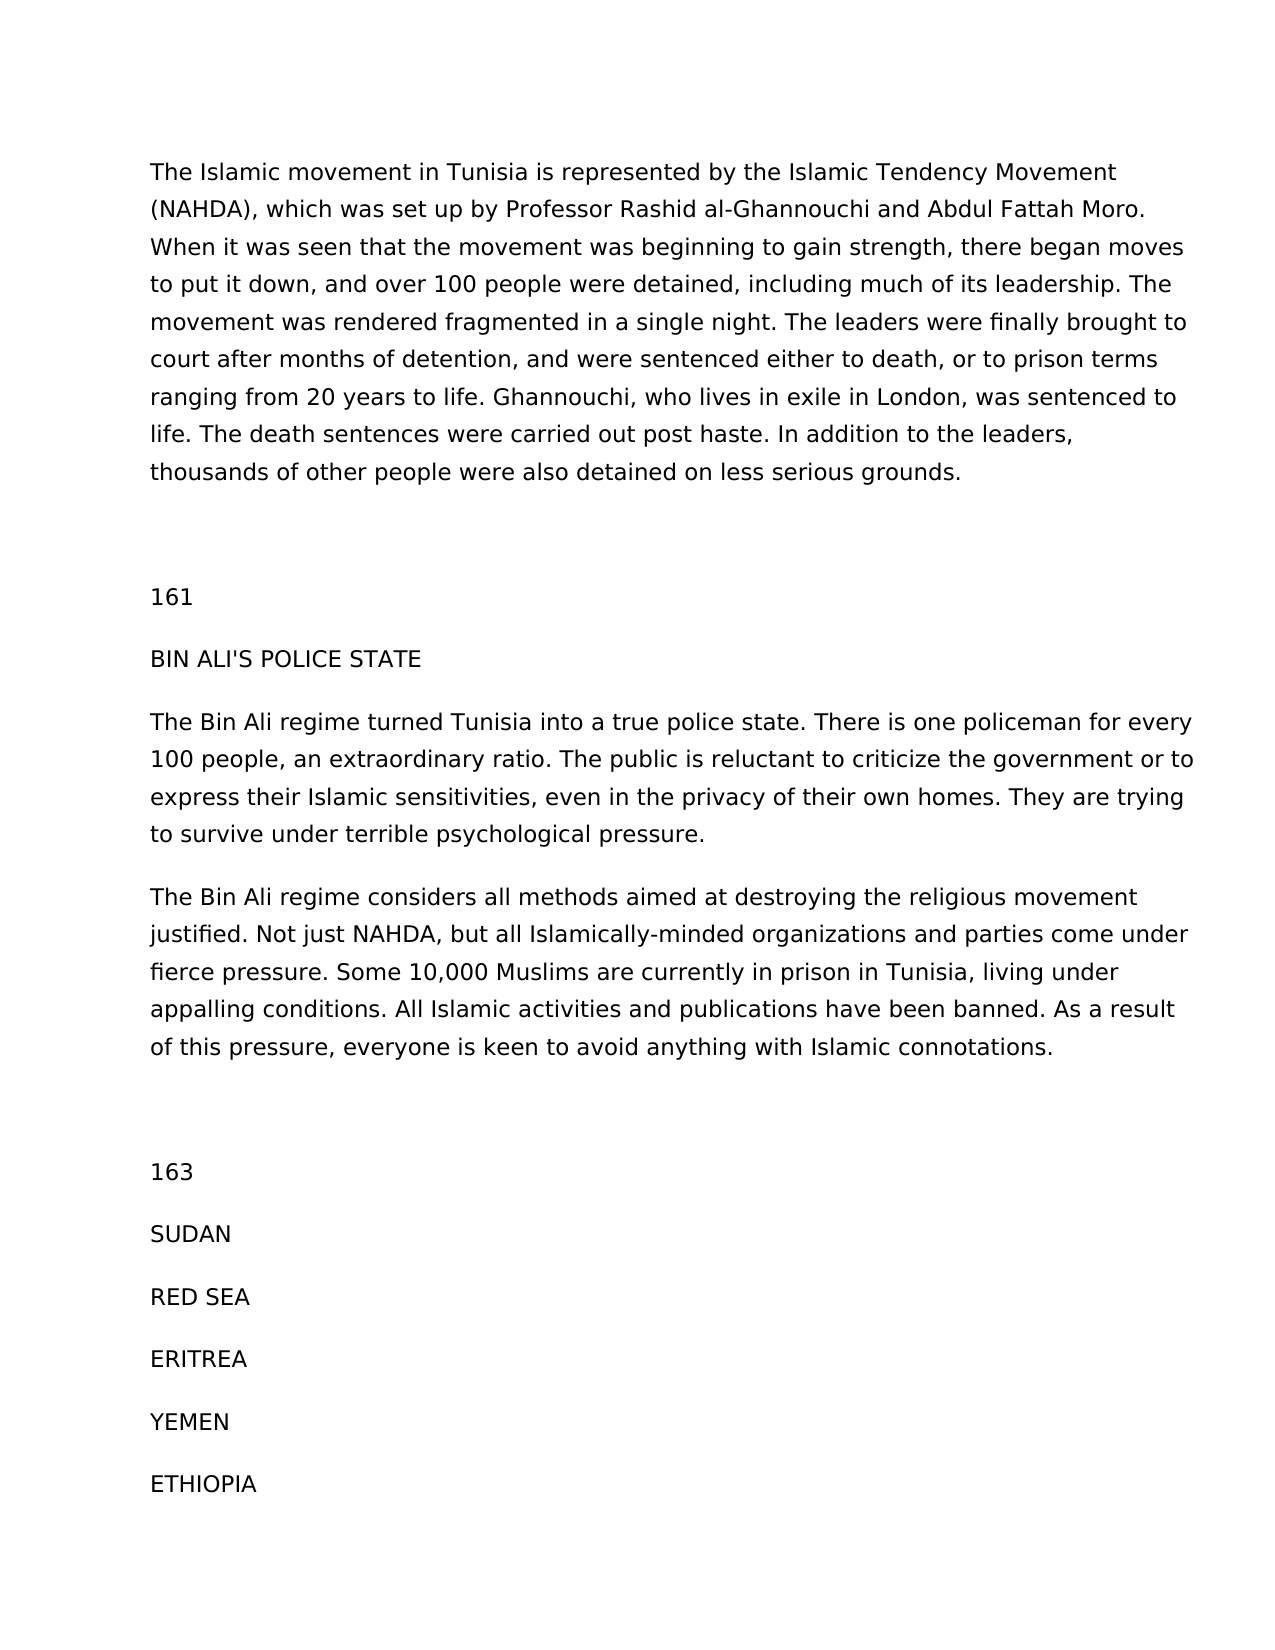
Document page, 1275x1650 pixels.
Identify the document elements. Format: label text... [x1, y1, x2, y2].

text 161 [150, 575, 1200, 612]
text RED SEA [150, 1275, 1200, 1312]
text 163 [150, 1150, 1200, 1187]
text The Bin Ali regime turned Tunisia into a true police state. There is one policeman for every 100 people, an extraordinary ratio. The public is reluctant to criticize the government or to express their Islamic sensitivities, even in the privacy of their own homes. They are trying to survive under terrible psychological pressure. [150, 700, 1200, 850]
text ETHIOPIA [150, 1462, 1200, 1500]
text SUDAN [150, 1212, 1200, 1250]
text ERITREA [150, 1337, 1200, 1375]
text BIN ALI'S POLICE STATE [150, 637, 1200, 675]
text YEMEN [150, 1400, 1200, 1437]
text The Islamic movement in Tunisia is represented by the Islamic Tendency Movement (NAHDA), which was set up by Professor Rashid al-Ghannouchi and Abdul Fattah Moro. When it was seen that the movement was beginning to gain strength, there began moves to put it down, and over 100 people were detained, including much of its leadership. The movement was rendered fragmented in a single night. The leaders were finally brought to court after months of detention, and were sentenced either to death, or to prison terms ranging from 20 years to life. Ghannouchi, who lives in exile in London, was sentenced to life. The death sentences were carried out post haste. In addition to the leaders, thousands of other people were also detained on less serious grounds. [150, 150, 1200, 487]
text The Bin Ali regime considers all methods aimed at destroying the religious movement justified. Not just NAHDA, but all Islamically-minded organizations and parties come under fierce pressure. Some 10,000 Muslims are currently in prison in Tunisia, living under appalling conditions. All Islamic activities and publications have been banned. As a result of this pressure, everyone is keen to avoid anything with Islamic connotations. [150, 875, 1200, 1062]
